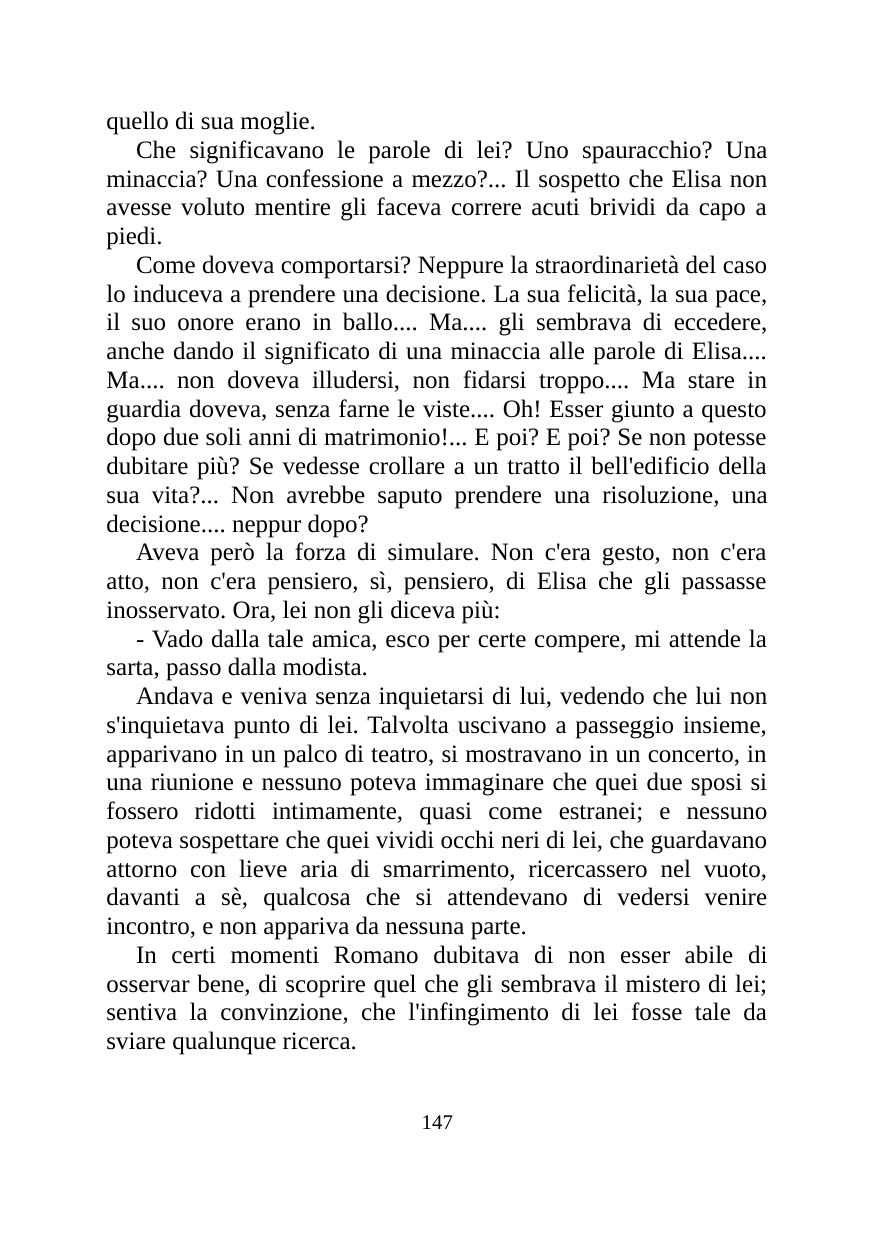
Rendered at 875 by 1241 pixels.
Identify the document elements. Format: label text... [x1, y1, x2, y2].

text Che significavano le parole di lei? Uno spauracchio? Una minaccia? Una confessione a mezzo?... Il sospetto che Elisa non avesse voluto mentire gli faceva correre acuti brividi da capo a piedi. [106, 135, 768, 250]
text - Vado dalla tale amica, esco per certe compere, mi attende la sarta, passo dalla modista. [106, 624, 768, 681]
text Andava e veniva senza inquietarsi di lui, vedendo che lui non s'inquietava punto di lei. Talvolta uscivano a passeggio insieme, apparivano in un palco di teatro, si mostravano in un concerto, in una riunione e nessuno poteva immaginare che quei due sposi si fossero ridotti intimamente, quasi come estranei; e nessuno poteva sospettare che quei vividi occhi neri di lei, che guardavano attorno con lieve aria di smarrimento, ricercassero nel vuoto, davanti a sè, qualcosa che si attendevano di vedersi venire incontro, e non appariva da nessuna parte. [106, 681, 768, 940]
text Aveva però la forza di simulare. Non c'era gesto, non c'era atto, non c'era pensiero, sì, pensiero, di Elisa che gli passasse inosservato. Ora, lei non gli diceva più: [106, 537, 768, 624]
text Come doveva comportarsi? Neppure la straordinarietà del caso lo induceva a prendere una decisione. La sua felicità, la sua pace, il suo onore erano in ballo.... Ma.... gli sembrava di eccedere, anche dando il significato di una minaccia alle parole di Elisa.... Ma.... non doveva illudersi, non fidarsi troppo.... Ma stare in guardia doveva, senza farne le viste.... Oh! Esser giunto a questo dopo due soli anni di matrimonio!... E poi? E poi? Se non potesse dubitare più? Se vedesse crollare a un tratto il bell'edificio della sua vita?... Non avrebbe saputo prendere una risoluzione, una decisione.... neppur dopo? [106, 250, 768, 537]
text quello di sua moglie. [106, 106, 768, 135]
text In certi momenti Romano dubitava di non esser abile di osservar bene, di scoprire quel che gli sembrava il mistero di lei; sentiva la convinzione, che l'infingimento di lei fosse tale da sviare qualunque ricerca. [106, 940, 768, 1055]
